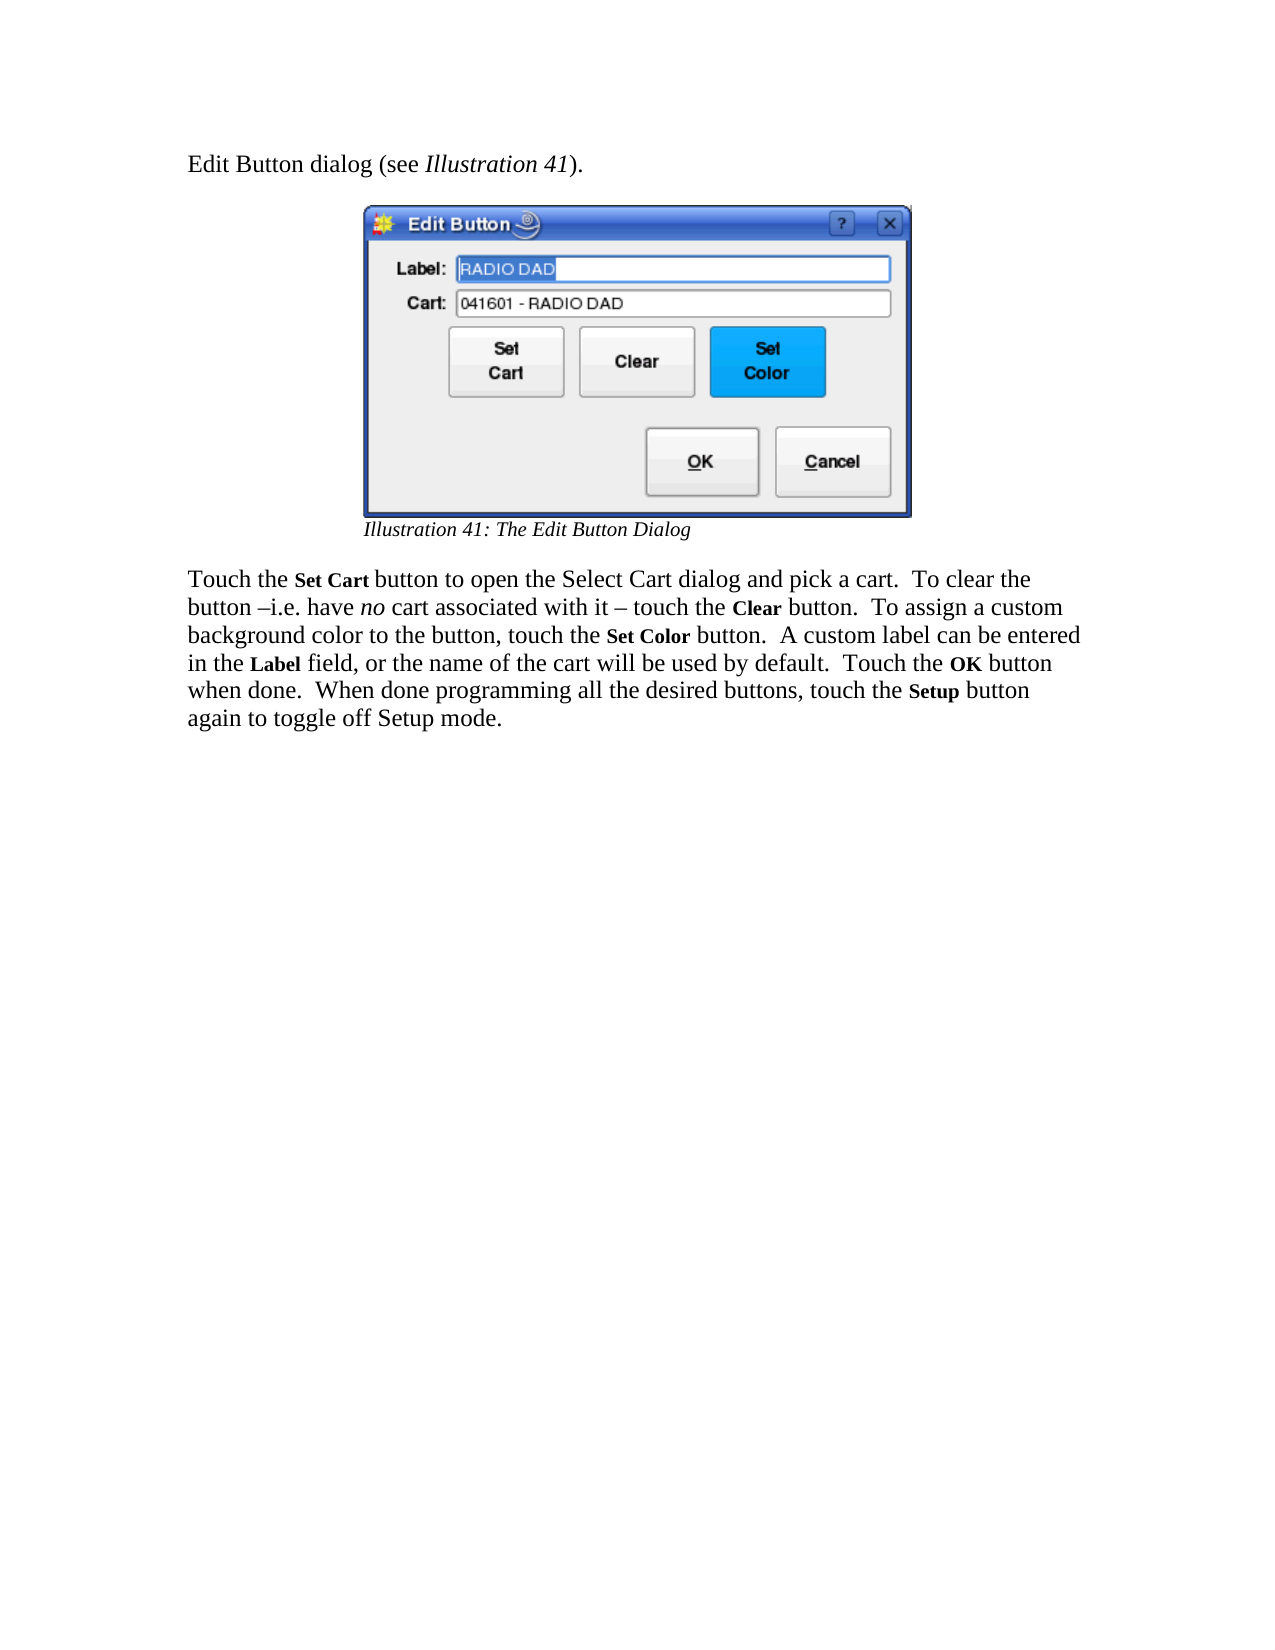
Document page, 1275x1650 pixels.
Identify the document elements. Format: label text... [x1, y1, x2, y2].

text Edit Button dialog (see Illustration 41). [187, 150, 1087, 178]
picture [363, 205, 912, 518]
text Illustration 41: The Edit Button Dialog [363, 518, 912, 541]
text Touch the Set Cart button to open the Select Cart dialog and pick a cart. To clear the button –i.e. have no cart associated with it – touch the Clear button. To assign a custom background color to the button, touch the Set Color button. A custom label can be entered in the Label field, or the name of the cart will be used by default. Touch the OK button when done. When done programming all the desired buttons, touch the Setup button again to toggle off Setup mode. [187, 566, 1087, 732]
